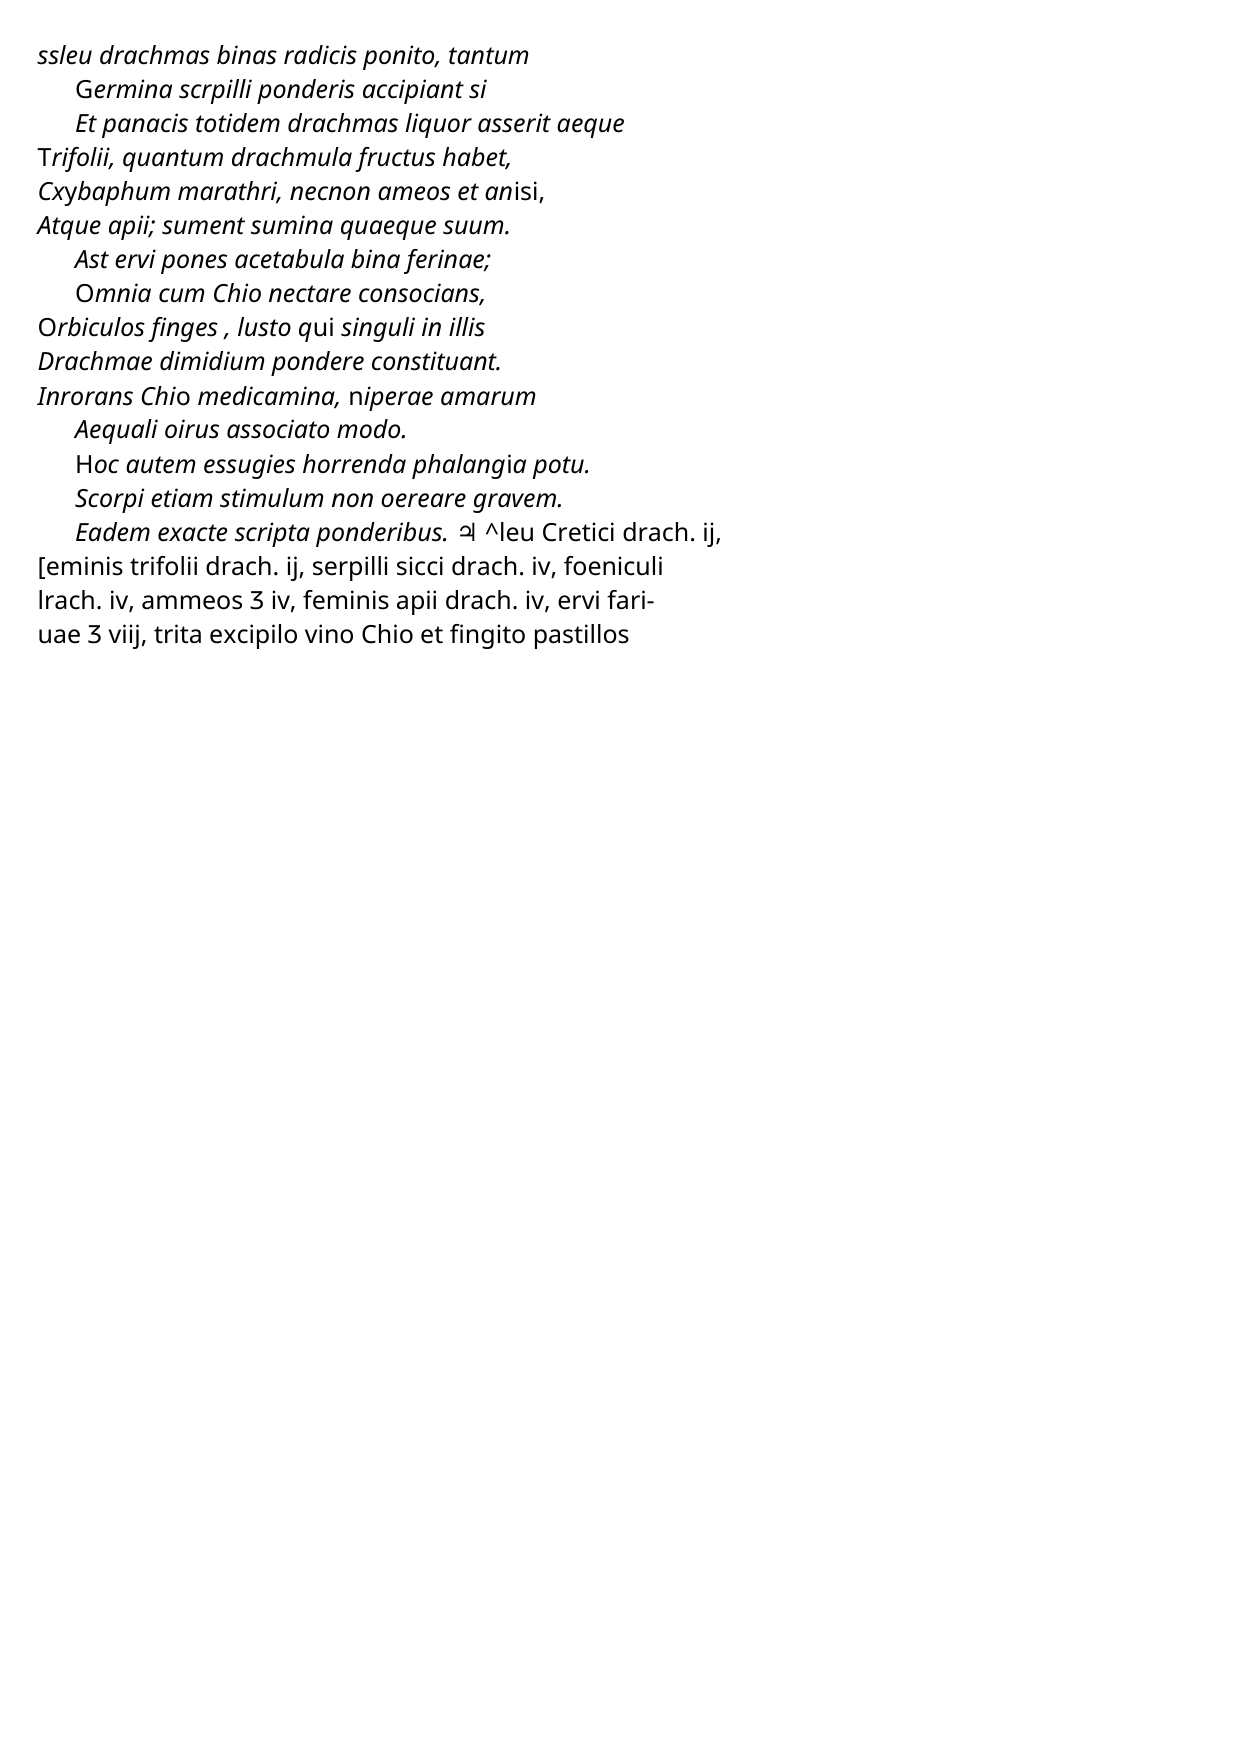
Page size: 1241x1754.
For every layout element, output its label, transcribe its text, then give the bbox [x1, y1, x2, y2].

text Ast ervi pones acetabula bina ferinae; [37, 242, 1203, 276]
text Scorpi etiam stimulum non oereare gravem. [37, 480, 1203, 514]
text ssleu drachmas binas radicis ponito, tantum Germina scrpilli ponderis accipiant si [37, 37, 1203, 106]
text Omnia cum Chio nectare consocians, Orbiculos finges , lusto qui singuli in illis Drachmae dimidium pondere constituant. [37, 276, 1203, 378]
text Et panacis totidem drachmas liquor asserit aeque Trifolii, quantum drachmula fructus habet, Cxybaphum marathri, necnon ameos et anisi, Atque apii; sument sumina quaeque suum. [37, 106, 1203, 242]
text Eadem exacte scripta ponderibus. ♃ ^leu Cretici drach. ij, [eminis trifolii drach. ij, serpilli sicci drach. iv, foeniculi lrach. iv, ammeos Ʒ iv, feminis apii drach. iv, ervi fari- uae Ʒ viij, trita excipilo vino Chio et fingito pastillos [37, 514, 1203, 651]
text Inrorans Chio medicamina, niperae amarum Aequali oirus associato modo. [37, 378, 1203, 446]
text Hoc autem essugies horrenda phalangia potu. [37, 446, 1203, 480]
